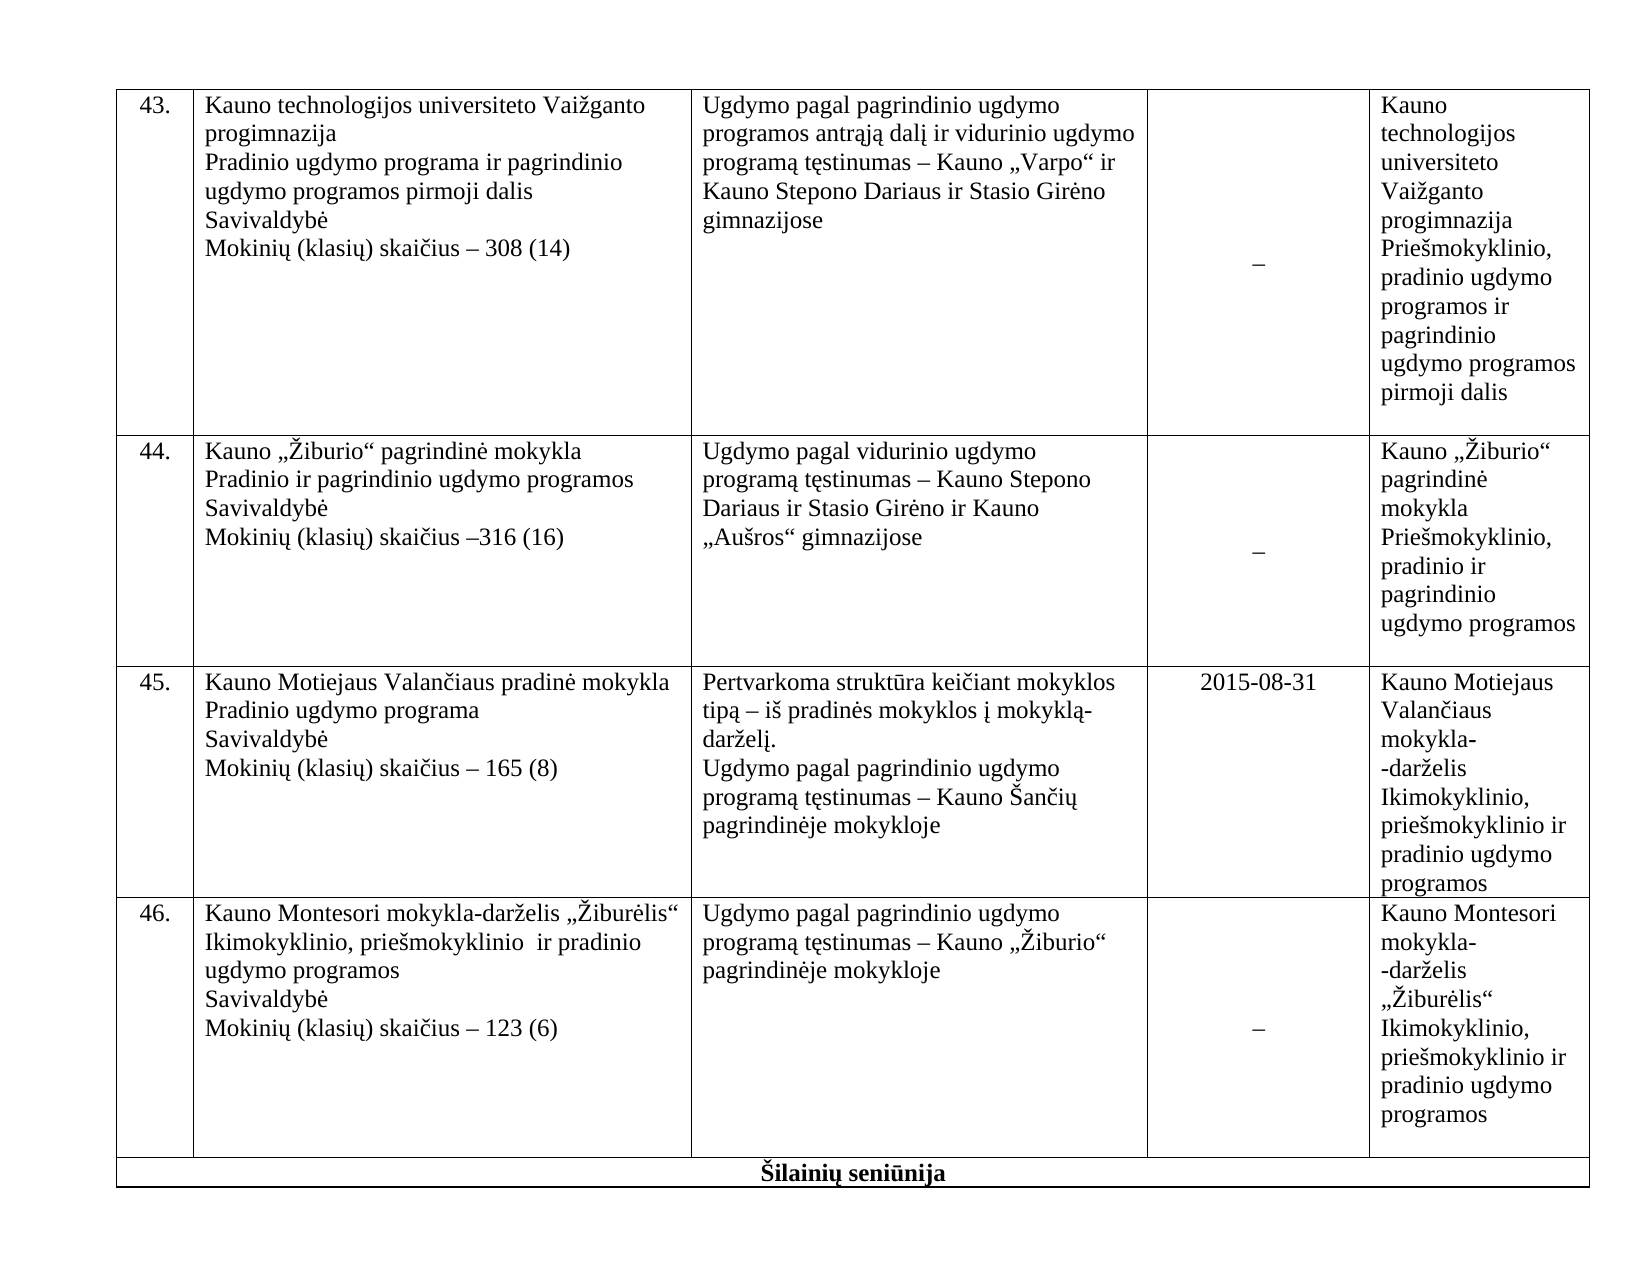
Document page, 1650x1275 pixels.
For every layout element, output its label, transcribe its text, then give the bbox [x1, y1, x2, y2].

table_cell [107, 666, 116, 897]
table_cell 46. [117, 898, 193, 1157]
table_cell – [1148, 90, 1369, 435]
table_cell Ugdymo pagal pagrindinio ugdymo programos antrąją dalį ir vidurinio ugdymo programą tęstinumas – Kauno „Varpo“ ir Kauno Stepono Dariaus ir Stasio Girėno gimnazijose [692, 90, 1147, 435]
table_cell – [1148, 436, 1369, 666]
table_cell [107, 435, 116, 666]
table_cell Kauno „Žiburio“ pagrindinė mokykla Pradinio ir pagrindinio ugdymo programos Savivaldybė Mokinių (klasių) skaičius –316 (16) [194, 436, 691, 666]
table_cell 44. [117, 436, 193, 666]
table_cell [107, 89, 116, 435]
table_cell Kauno „Žiburio“ pagrindinė mokykla Priešmokyklinio, pradinio ir pagrindinio ugdymo programos [1370, 436, 1589, 666]
table_cell [107, 897, 116, 1157]
table_cell Šilainių seniūnija [117, 1158, 1589, 1186]
table_cell Kauno Montesori mokykla- -darželis „Žiburėlis“ Ikimokyklinio, priešmokyklinio ir pradinio ugdymo programos [1370, 898, 1589, 1157]
table_cell 2015-08-31 [1148, 667, 1369, 897]
table_cell Kauno technologijos universiteto Vaižganto progimnazija Priešmokyklinio, pradinio ugdymo programos ir pagrindinio ugdymo programos pirmoji dalis [1370, 90, 1589, 435]
table_cell Kauno Motiejaus Valančiaus mokykla- -darželis Ikimokyklinio, priešmokyklinio ir pradinio ugdymo programos [1370, 667, 1589, 897]
table_cell Kauno Motiejaus Valančiaus pradinė mokykla Pradinio ugdymo programa Savivaldybė Mokinių (klasių) skaičius – 165 (8) [194, 667, 691, 897]
table_cell Kauno technologijos universiteto Vaižganto progimnazija Pradinio ugdymo programa ir pagrindinio ugdymo programos pirmoji dalis Savivaldybė Mokinių (klasių) skaičius – 308 (14) [194, 90, 691, 435]
table_cell [107, 1157, 116, 1186]
table_cell Kauno Montesori mokykla-darželis „Žiburėlis“ Ikimokyklinio, priešmokyklinio ir pradinio ugdymo programos Savivaldybė Mokinių (klasių) skaičius – 123 (6) [194, 898, 691, 1157]
table_cell 45. [117, 667, 193, 897]
table_cell Ugdymo pagal pagrindinio ugdymo programą tęstinumas – Kauno „Žiburio“ pagrindinėje mokykloje [692, 898, 1147, 1157]
table_cell Pertvarkoma struktūra keičiant mokyklos tipą – iš pradinės mokyklos į mokyklą-darželį. Ugdymo pagal pagrindinio ugdymo programą tęstinumas – Kauno Šančių pagrindinėje mokykloje [692, 667, 1147, 897]
table_cell Ugdymo pagal vidurinio ugdymo programą tęstinumas – Kauno Stepono Dariaus ir Stasio Girėno ir Kauno „Aušros“ gimnazijose [692, 436, 1147, 666]
table_cell – [1148, 898, 1369, 1157]
table_cell 43. [117, 90, 193, 435]
